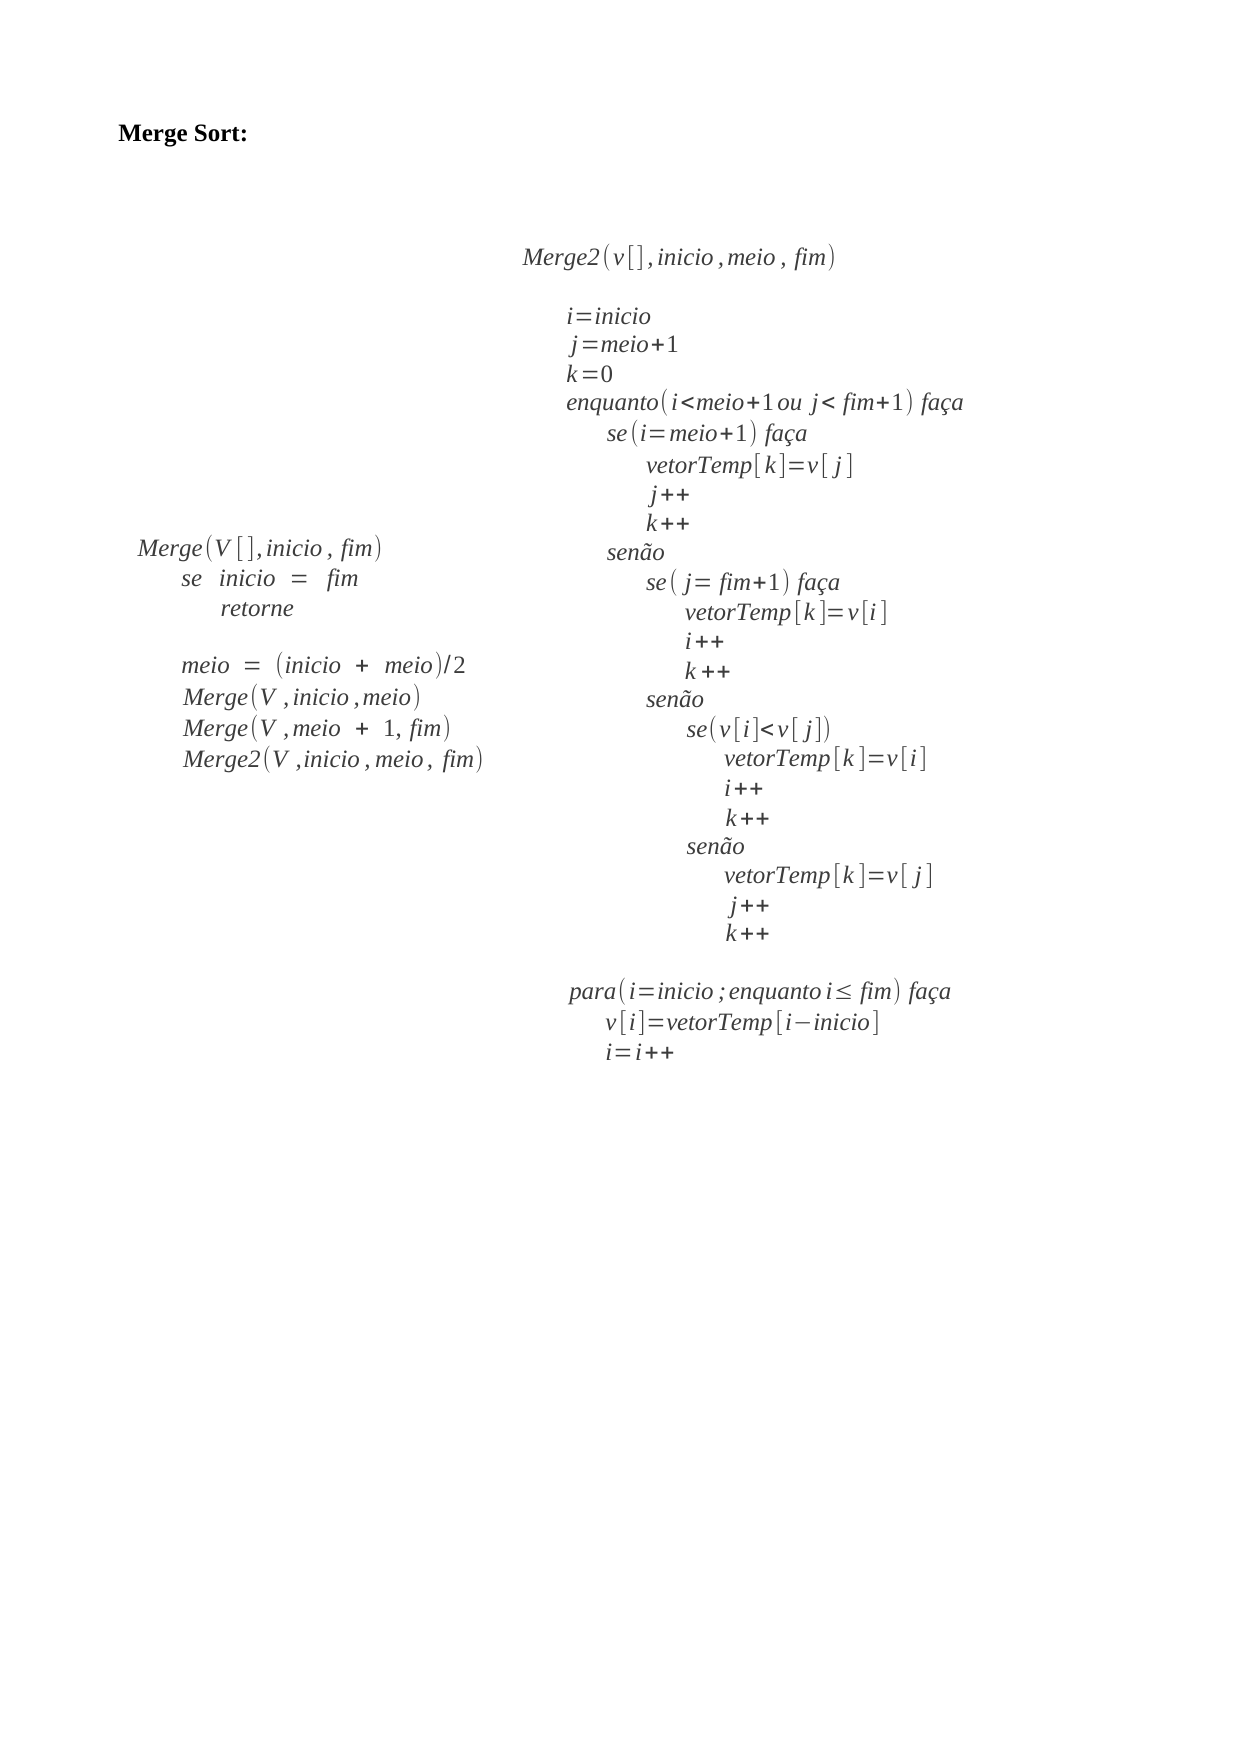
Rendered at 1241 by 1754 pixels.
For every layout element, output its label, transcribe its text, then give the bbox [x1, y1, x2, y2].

text Merge Sort: [118, 118, 1122, 147]
